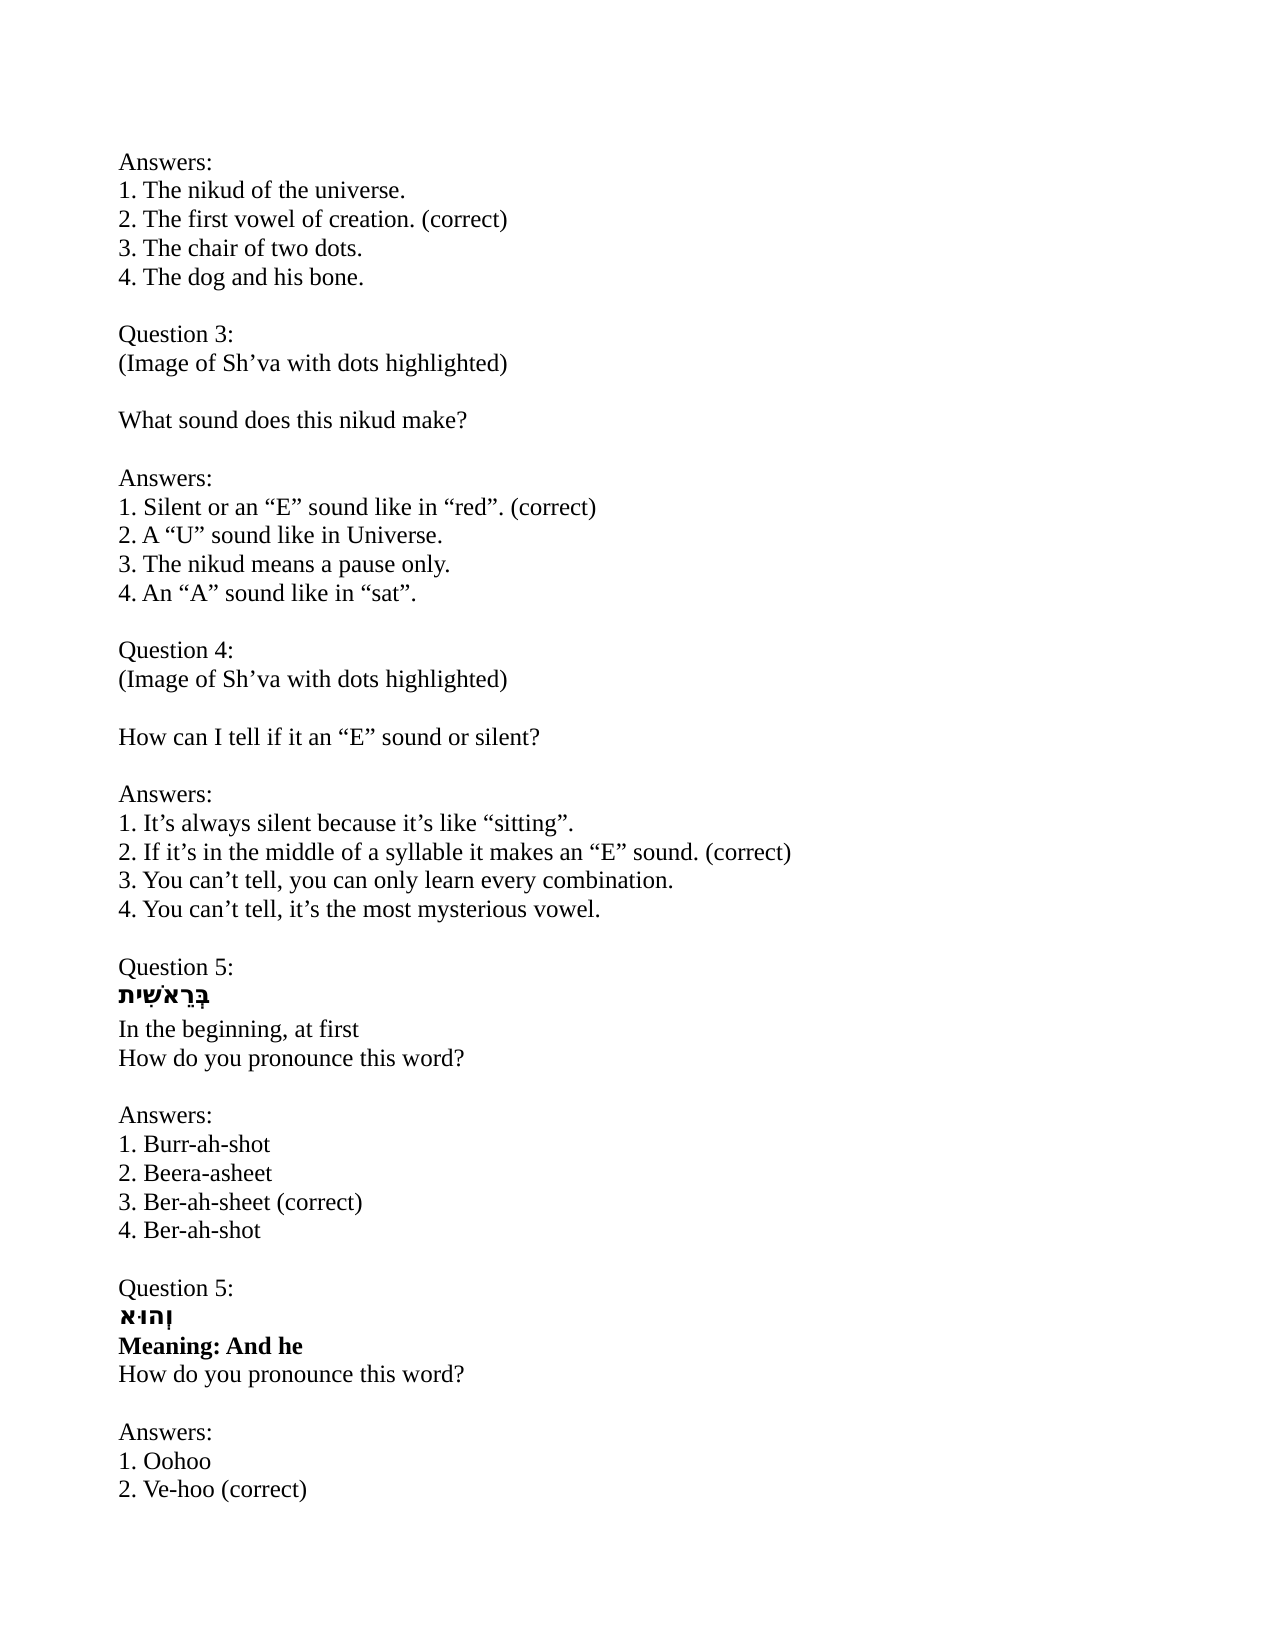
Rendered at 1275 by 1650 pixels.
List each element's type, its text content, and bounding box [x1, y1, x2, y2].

text 3. The nikud means a pause only. [118, 549, 1157, 578]
text Answers: [118, 1100, 1157, 1129]
text 2. A “U” sound like in Universe. [118, 521, 1157, 549]
text Question 4: [118, 636, 1157, 664]
text (Image of Sh’va with dots highlighted) [118, 348, 1157, 377]
text 1. Burr-ah-shot [118, 1129, 1157, 1158]
text בְּרֵאשִׁית‎ [118, 981, 1157, 1014]
text Answers: [118, 147, 1157, 176]
text 1. It’s always silent because it’s like “sitting”. [118, 808, 1157, 837]
text 3. The chair of two dots. [118, 233, 1157, 262]
text How can I tell if it an “E” sound or silent? [118, 722, 1157, 751]
text 4. You can’t tell, it’s the most mysterious vowel. [118, 894, 1157, 923]
text 2. The first vowel of creation. (correct) [118, 204, 1157, 233]
text What sound does this nikud make? [118, 406, 1157, 434]
text Answers: [118, 779, 1157, 808]
text 3. You can’t tell, you can only learn every combination. [118, 866, 1157, 894]
text 4. Ber-ah-shot [118, 1215, 1157, 1244]
text Answers: [118, 463, 1157, 492]
text 2. Beera-asheet [118, 1158, 1157, 1187]
text 1. Oohoo [118, 1446, 1157, 1474]
text 2. Ve-hoo (correct) [118, 1474, 1157, 1503]
text Answers: [118, 1417, 1157, 1446]
text וְהוּא [118, 1302, 1157, 1331]
text In the beginning, at first [118, 1014, 1157, 1043]
text 4. An “A” sound like in “sat”. [118, 578, 1157, 607]
text 2. If it’s in the middle of a syllable it makes an “E” sound. (correct) [118, 837, 1157, 866]
text Question 5: [118, 1273, 1157, 1302]
text Meaning: And he [118, 1331, 1157, 1359]
text Question 3: [118, 319, 1157, 348]
text How do you pronounce this word? [118, 1359, 1157, 1388]
text How do you pronounce this word? [118, 1043, 1157, 1072]
text (Image of Sh’va with dots highlighted) [118, 664, 1157, 693]
text 4. The dog and his bone. [118, 262, 1157, 291]
text 1. The nikud of the universe. [118, 176, 1157, 204]
text 3. Ber-ah-sheet (correct) [118, 1187, 1157, 1215]
text 1. Silent or an “E” sound like in “red”. (correct) [118, 492, 1157, 521]
text Question 5: [118, 952, 1157, 981]
